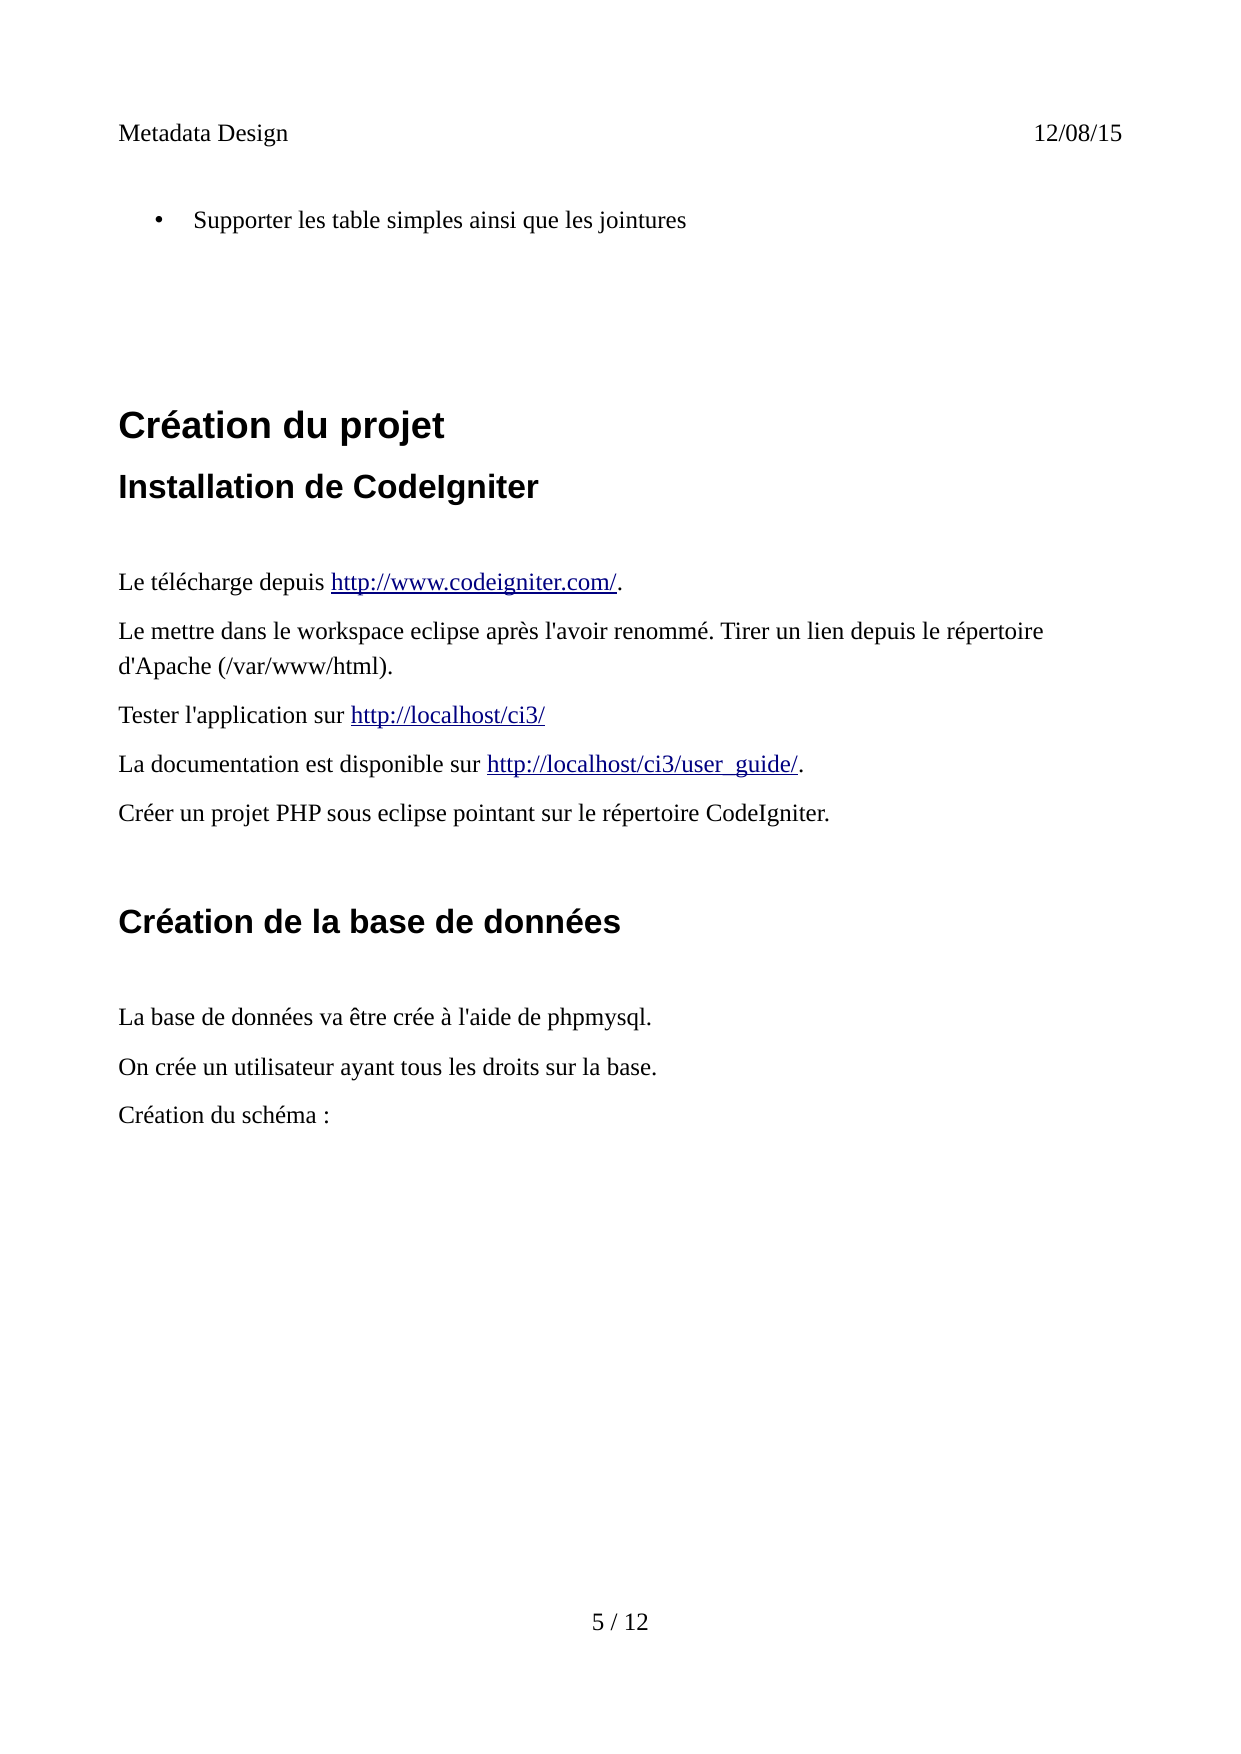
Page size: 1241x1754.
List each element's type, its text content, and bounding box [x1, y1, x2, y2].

text La documentation est disponible sur http://localhost/ci3/user_guide/. [118, 749, 1122, 778]
subtitle Création de la base de données [118, 902, 1122, 941]
text Création du schéma : [118, 1101, 1122, 1129]
list Supporter les table simples ainsi que les jointures [154, 205, 1122, 372]
text Le télécharge depuis http://www.codeigniter.com/. [118, 567, 1122, 596]
text La base de données va être crée à l'aide de phpmysql. [118, 1002, 1122, 1031]
subtitle Installation de CodeIgniter [118, 467, 1122, 506]
text Créer un projet PHP sous eclipse pointant sur le répertoire CodeIgniter. [118, 798, 1122, 827]
text Tester l'application sur http://localhost/ci3/ [118, 700, 1122, 728]
text Le mettre dans le workspace eclipse après l'avoir renommé. Tirer un lien depuis le répertoire d'Apache (/var/www/html). [118, 616, 1122, 679]
subtitle Création du projet [118, 402, 1122, 446]
text On crée un utilisateur ayant tous les droits sur la base. [118, 1052, 1122, 1080]
